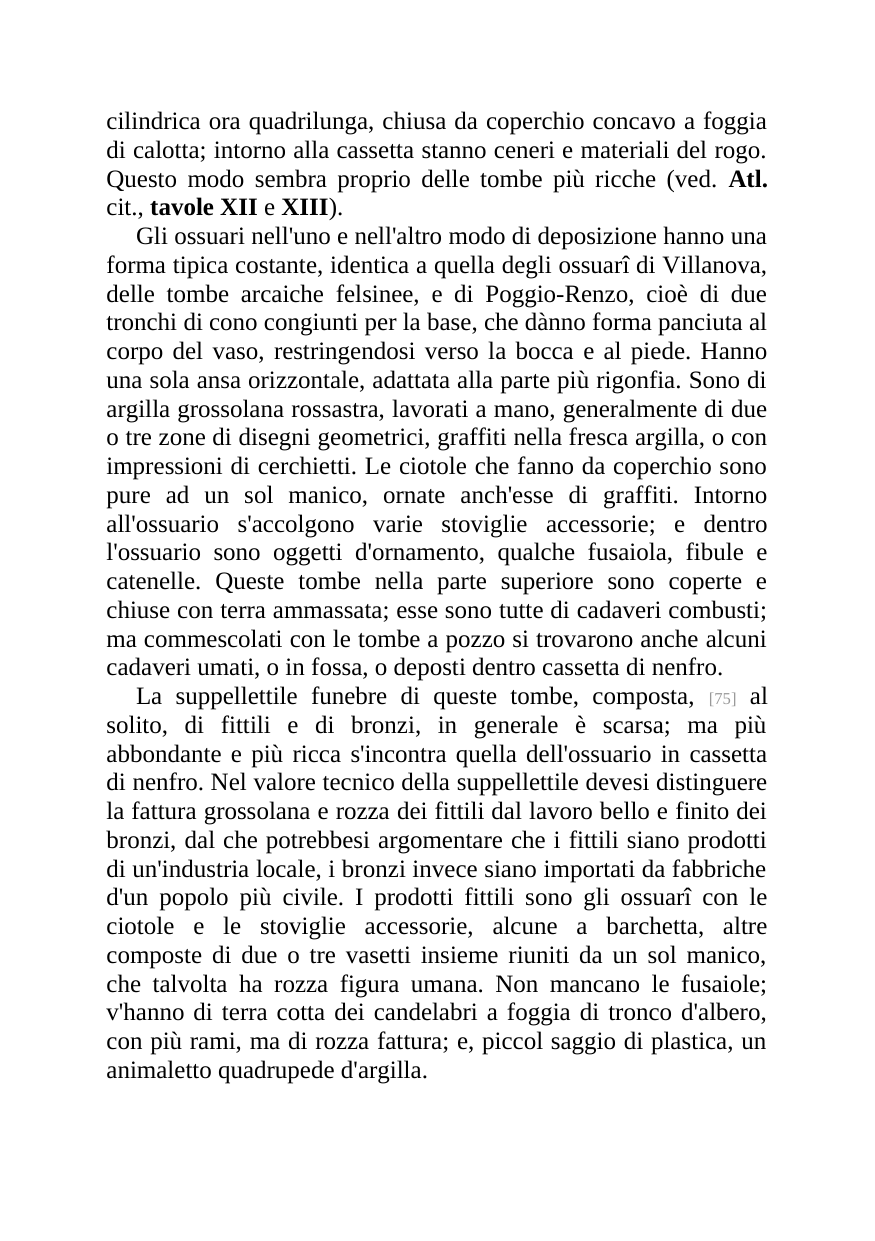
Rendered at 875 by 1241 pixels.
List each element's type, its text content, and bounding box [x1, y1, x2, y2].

text La suppellettile funebre di queste tombe, composta, [75] al solito, di fittili e di bronzi, in generale è scarsa; ma più abbondante e più ricca s'incontra quella dell'ossuario in cassetta di nenfro. Nel valore tecnico della suppellettile devesi distinguere la fattura grossolana e rozza dei fittili dal lavoro bello e finito dei bronzi, dal che potrebbesi argomentare che i fittili siano prodotti di un'industria locale, i bronzi invece siano importati da fabbriche d'un popolo più civile. I prodotti fittili sono gli ossuarî con le ciotole e le stoviglie accessorie, alcune a barchetta, altre composte di due o tre vasetti insieme riuniti da un sol manico, che talvolta ha rozza figura umana. Non mancano le fusaiole; v'hanno di terra cotta dei candelabri a foggia di tronco d'albero, con più rami, ma di rozza fattura; e, piccol saggio di plastica, un animaletto quadrupede d'argilla. [106, 681, 768, 1084]
text cilindrica ora quadrilunga, chiusa da coperchio concavo a foggia di calotta; intorno alla cassetta stanno ceneri e materiali del rogo. Questo modo sembra proprio delle tombe più ricche (ved. Atl. cit., tavole XII e XIII). [106, 106, 768, 221]
text Gli ossuari nell'uno e nell'altro modo di deposizione hanno una forma tipica costante, identica a quella degli ossuarî di Villanova, delle tombe arcaiche felsinee, e di Poggio-Renzo, cioè di due tronchi di cono congiunti per la base, che dànno forma panciuta al corpo del vaso, restringendosi verso la bocca e al piede. Hanno una sola ansa orizzontale, adattata alla parte più rigonfia. Sono di argilla grossolana rossastra, lavorati a mano, generalmente di due o tre zone di disegni geometrici, graffiti nella fresca argilla, o con impressioni di cerchietti. Le ciotole che fanno da coperchio sono pure ad un sol manico, ornate anch'esse di graffiti. Intorno all'ossuario s'accolgono varie stoviglie accessorie; e dentro l'ossuario sono oggetti d'ornamento, qualche fusaiola, fibule e catenelle. Queste tombe nella parte superiore sono coperte e chiuse con terra ammassata; esse sono tutte di cadaveri combusti; ma commescolati con le tombe a pozzo si trovarono anche alcuni cadaveri umati, o in fossa, o deposti dentro cassetta di nenfro. [106, 221, 768, 681]
